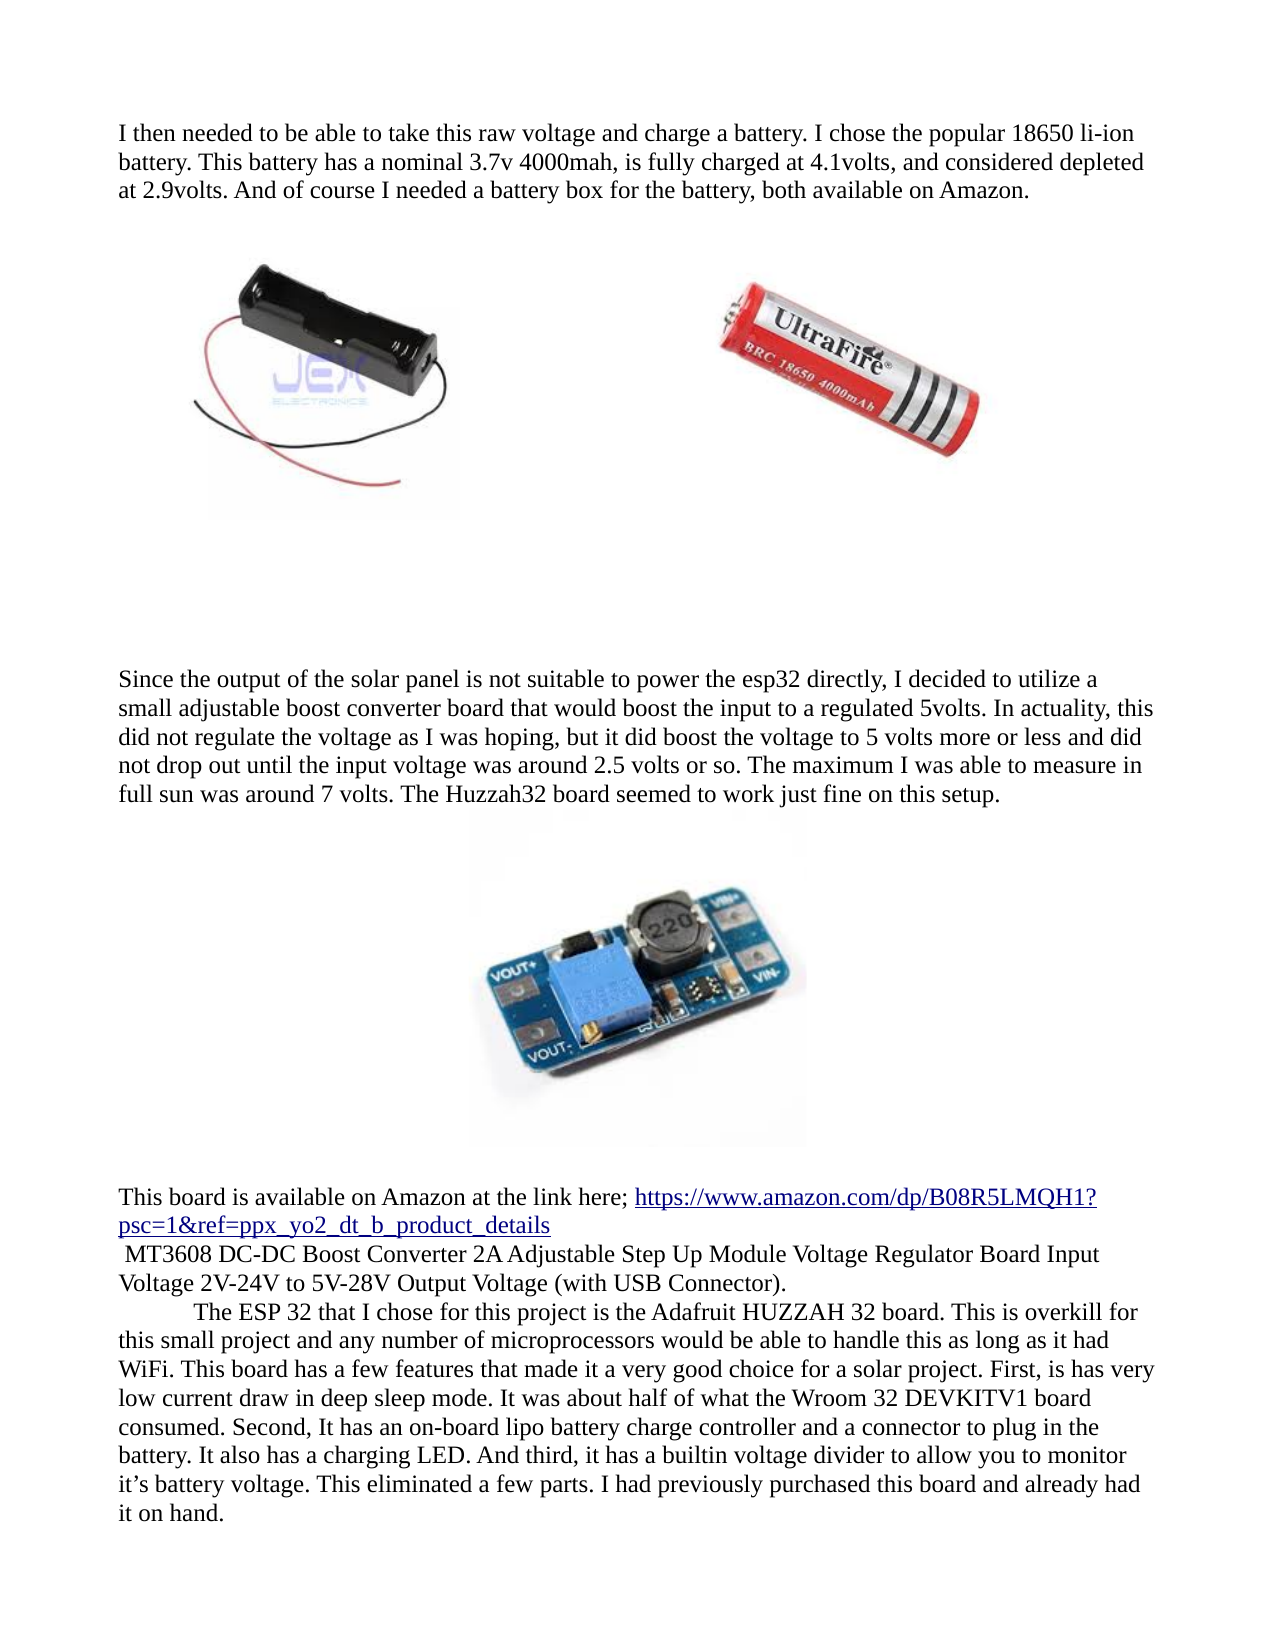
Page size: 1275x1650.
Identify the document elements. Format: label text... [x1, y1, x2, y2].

picture [468, 808, 807, 1147]
text Since the output of the solar panel is not suitable to power the esp32 directly, I decided to utilize a small adjustable boost converter board that would boost the input to a regulated 5volts. In actuality, this did not regulate the voltage as I was hoping, but it did boost the voltage to 5 volts more or less and did not drop out until the input voltage was around 2.5 volts or so. The maximum I was able to measure in full sun was around 7 volts. The Huzzah32 board seemed to work just fine on this setup. [118, 664, 1157, 808]
picture [696, 233, 1000, 494]
text I then needed to be able to take this raw voltage and charge a battery. I chose the popular 18650 li-ion battery. This battery has a nominal 3.7v 4000mah, is fully charged at 4.1volts, and considered depleted at 2.9volts. And of course I needed a battery box for the battery, both available on Amazon. [118, 118, 1157, 204]
text The ESP 32 that I chose for this project is the Adafruit HUZZAH 32 board. This is overkill for this small project and any number of microprocessors would be able to handle this as long as it had WiFi. This board has a few features that made it a very good choice for a solar project. First, is has very low current draw in deep sleep mode. It was about half of what the Wroom 32 DEVKITV1 board consumed. Second, It has an on-board lipo battery charge controller and a connector to plug in the battery. It also has a charging LED. And third, it has a builtin voltage divider to allow you to monitor it’s battery voltage. This eliminated a few parts. I had previously purchased this board and already had it on hand. [118, 1297, 1157, 1527]
picture [179, 238, 461, 520]
text MT3608 DC-DC Boost Converter 2A Adjustable Step Up Module Voltage Regulator Board Input Voltage 2V-24V to 5V-28V Output Voltage (with USB Connector). [118, 1239, 1157, 1297]
text This board is available on Amazon at the link here; https://www.amazon.com/dp/B08R5LMQH1?psc=1&ref=ppx_yo2_dt_b_product_details [118, 1182, 1157, 1239]
